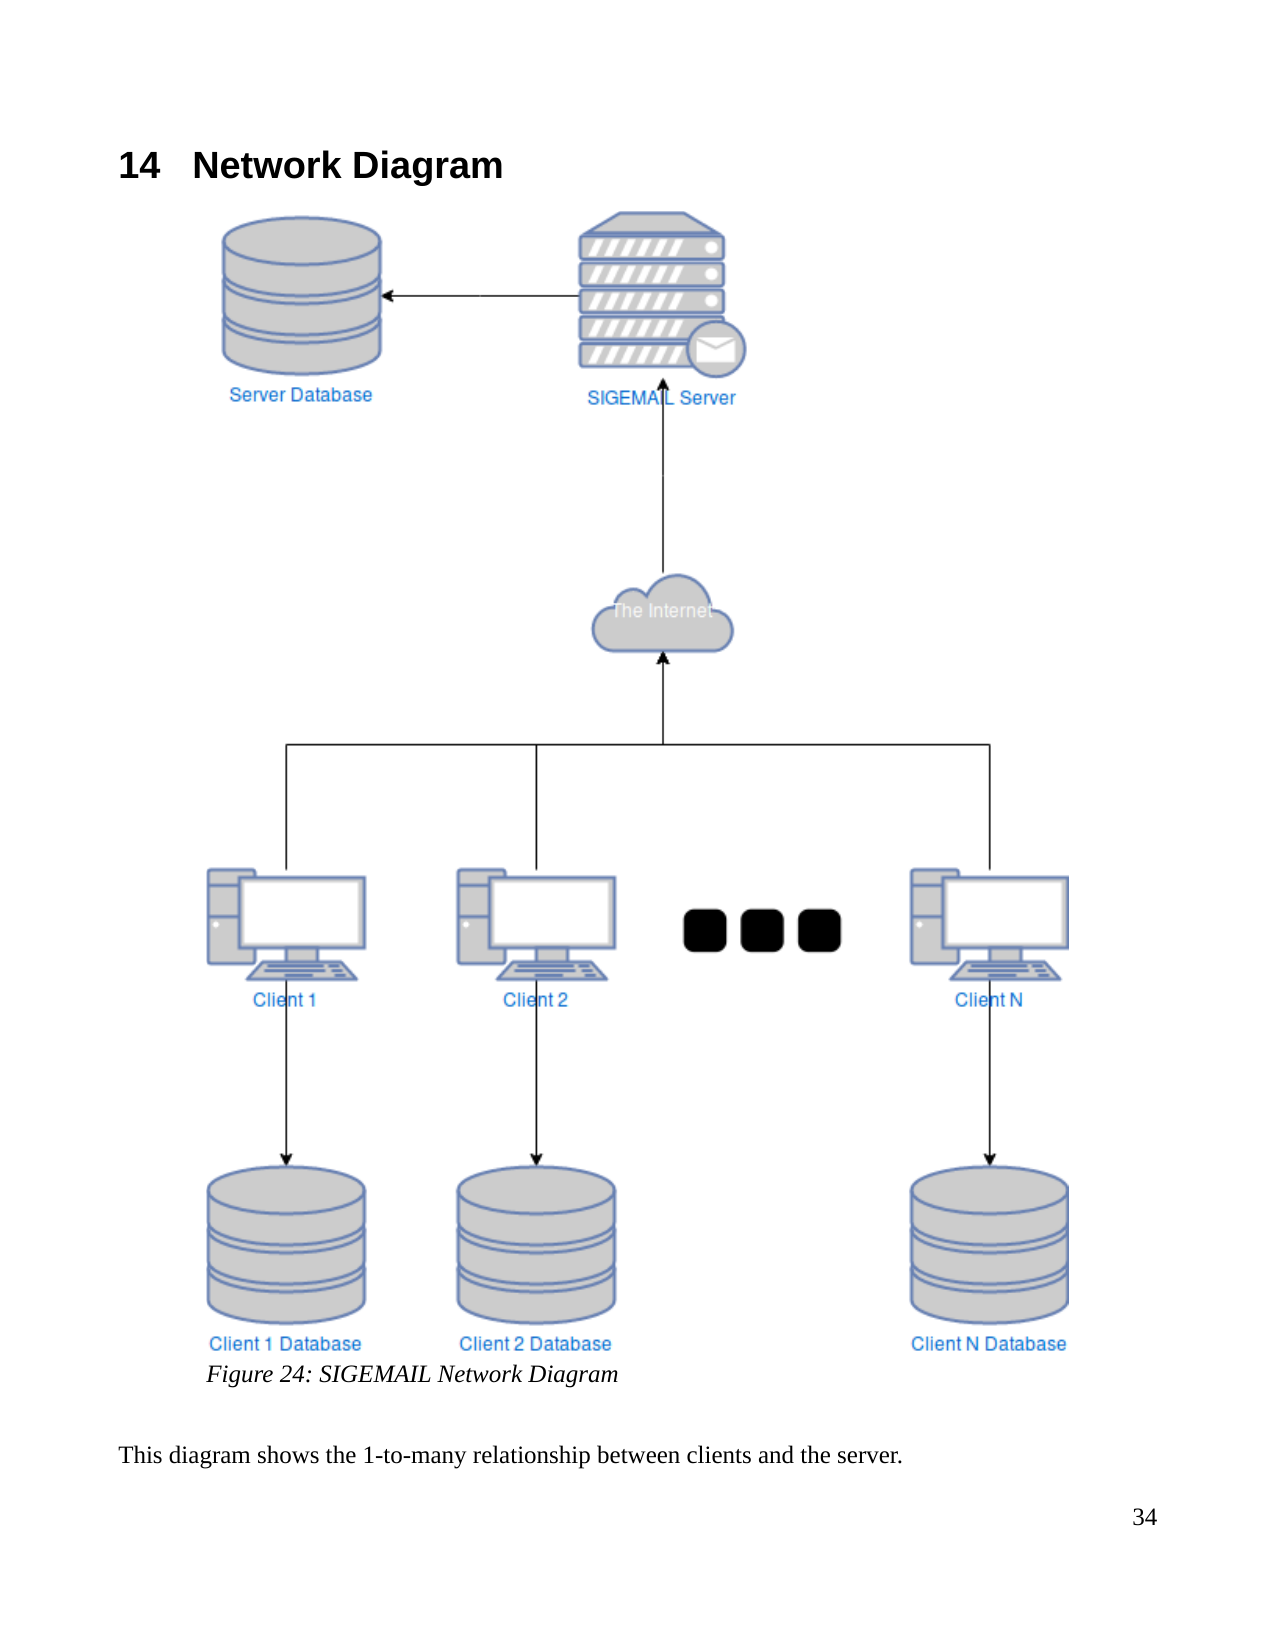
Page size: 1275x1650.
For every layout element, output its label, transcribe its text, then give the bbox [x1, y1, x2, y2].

picture [206, 211, 1069, 1354]
text This diagram shows the 1-to-many relationship between clients and the server. [118, 1440, 1157, 1469]
subtitle Network Diagram [118, 143, 1157, 187]
text Figure 24: SIGEMAIL Network Diagram [206, 1354, 1069, 1388]
